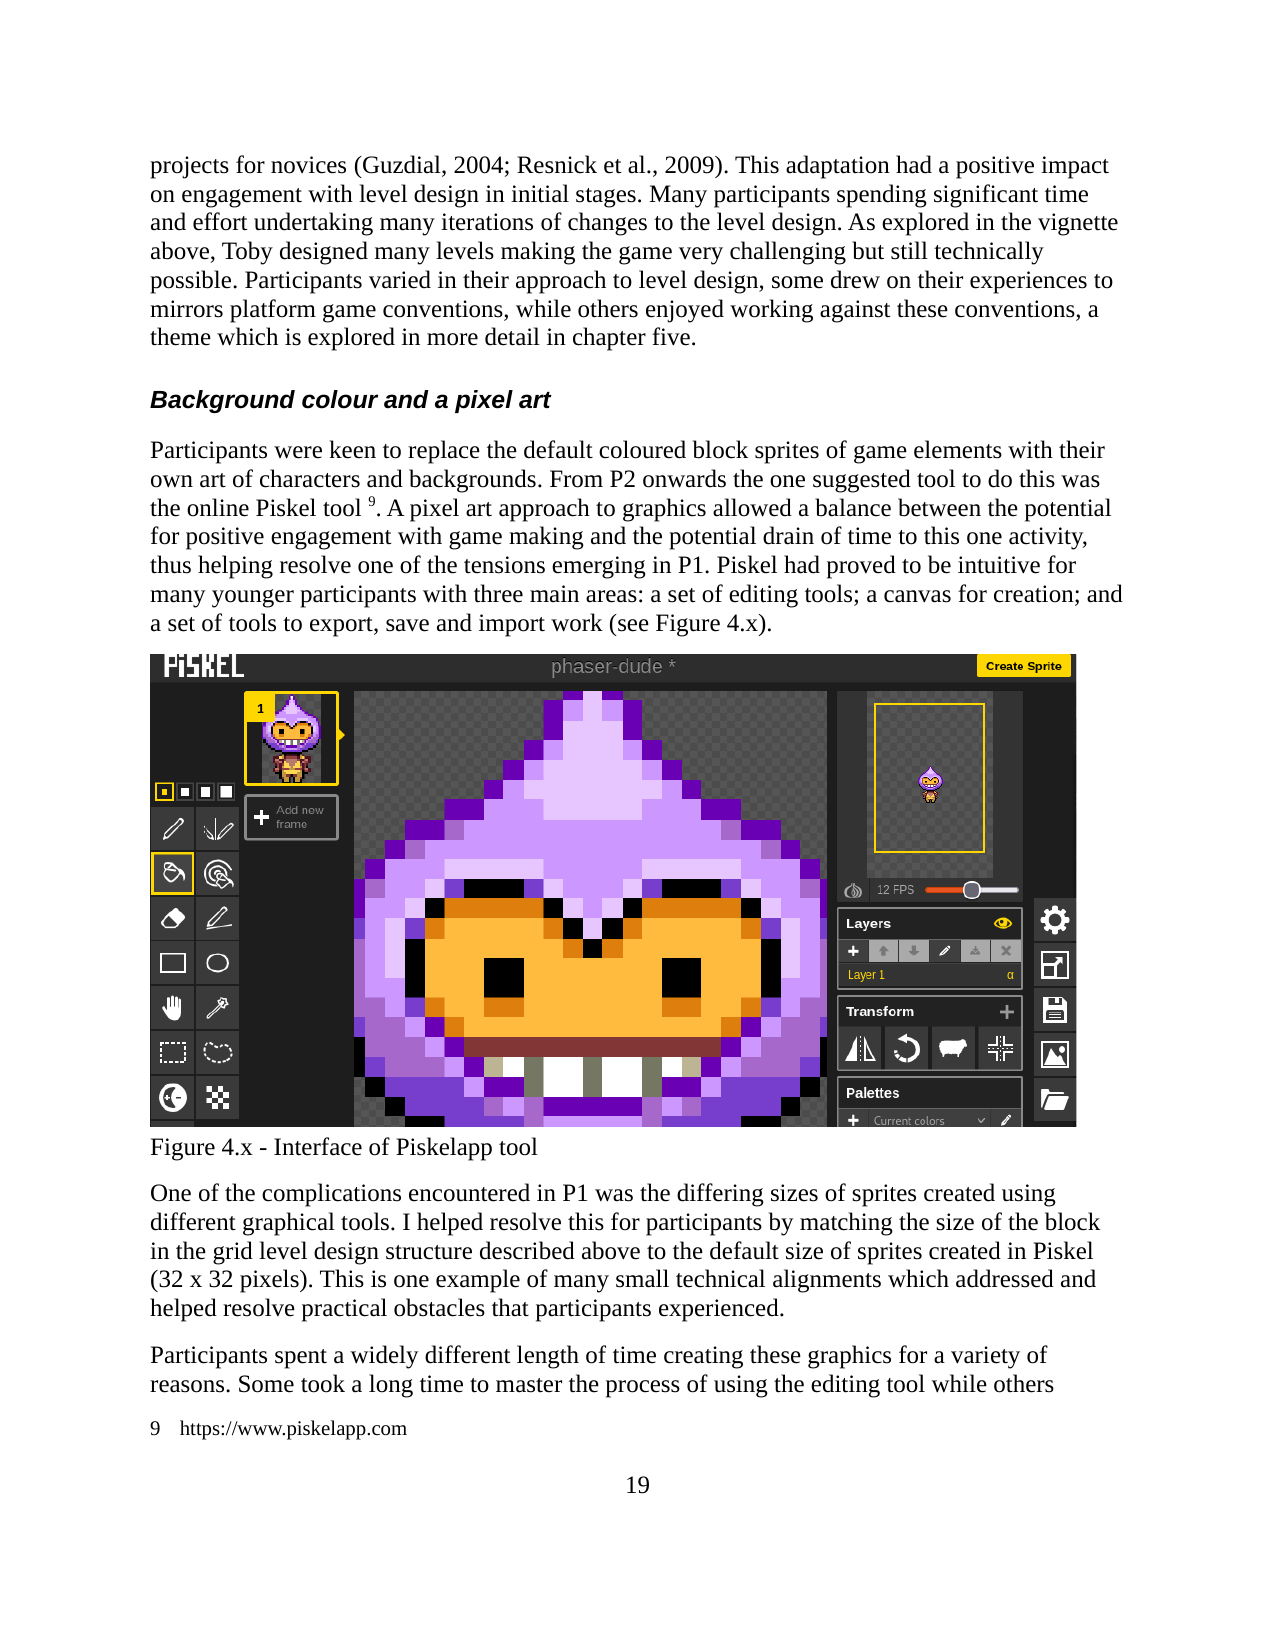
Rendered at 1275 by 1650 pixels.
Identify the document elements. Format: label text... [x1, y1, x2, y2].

picture [150, 654, 1077, 1127]
text Participants spent a widely different length of time creating these graphics for a variety of reasons. Some took a long time to master the process of using the editing tool while others [150, 1340, 1125, 1397]
text One of the complications encountered in P1 was the differing sizes of sprites created using different graphical tools. I helped resolve this for participants by matching the size of the block in the grid level design structure described above to the default size of sprites created in Piskel (32 x 32 pixels). This is one example of many small technical alignments which addressed and helped resolve practical obstacles that participants experienced. [150, 1178, 1125, 1322]
subtitle Background colour and a pixel art [150, 385, 1125, 414]
text Participants were keen to replace the default coloured block sprites of game elements with their own art of characters and backgrounds. From P2 onwards the one suggested tool to do this was the online Piskel tool . A pixel art approach to graphics allowed a balance between the potential for positive engagement with game making and the potential drain of time to this one activity, thus helping resolve one of the tensions emerging in P1. Piskel had proved to be intuitive for many younger participants with three main areas: a set of editing tools; a canvas for creation; and a set of tools to export, save and import work (see Figure 4.x). [150, 435, 1125, 636]
text projects for novices (Guzdial, 2004; Resnick et al., 2009). This adaptation had a positive impact on engagement with level design in initial stages. Many participants spending significant time and effort undertaking many iterations of changes to the level design. As explored in the vignette above, Toby designed many levels making the game very challenging but still technically possible. Participants varied in their approach to level design, some drew on their experiences to mirrors platform game conventions, while others enjoyed working against these conventions, a theme which is explored in more detail in chapter five. [150, 150, 1125, 351]
text https://www.piskelapp.com [150, 1416, 1125, 1440]
text Figure 4.x - Interface of Piskelapp tool [150, 1127, 1125, 1160]
